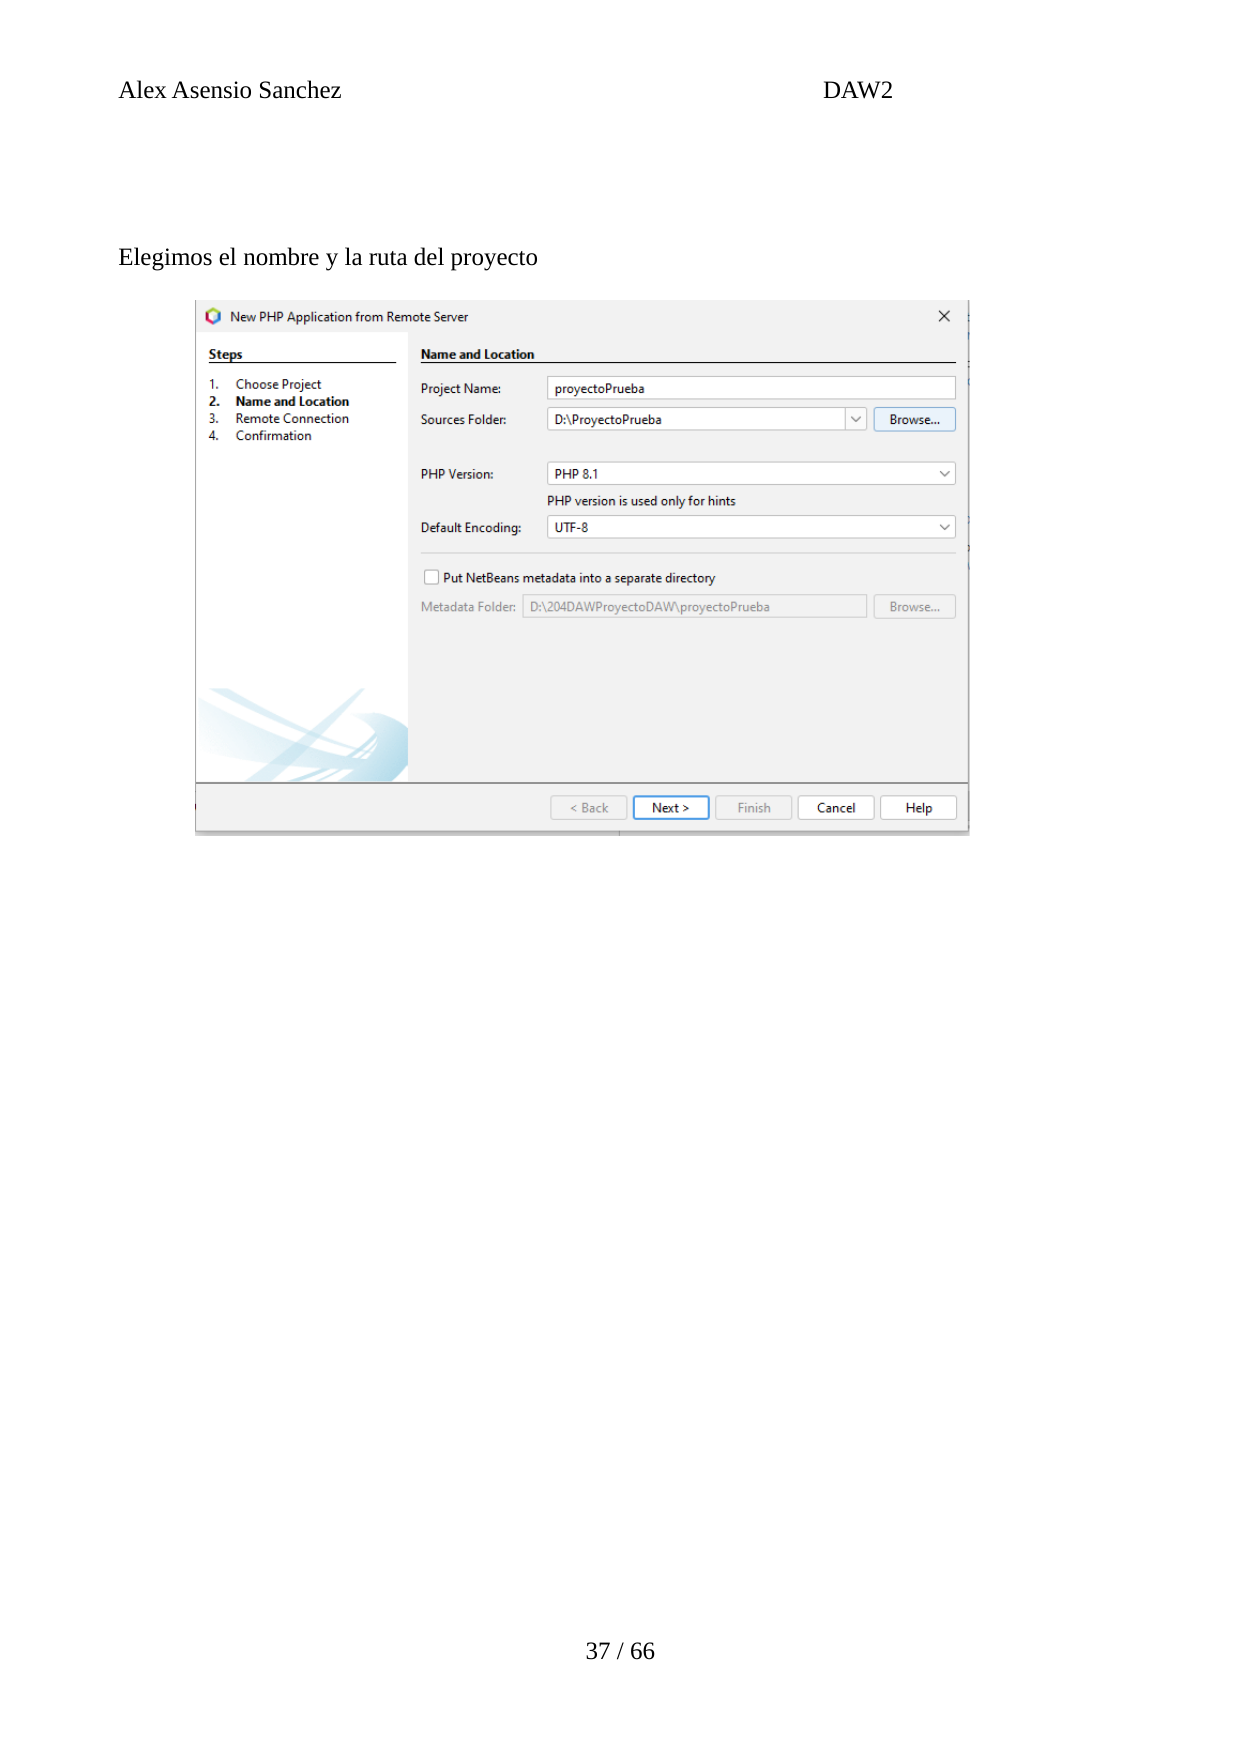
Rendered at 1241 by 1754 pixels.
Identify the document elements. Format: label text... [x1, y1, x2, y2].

text Elegimos el nombre y la ruta del proyecto [118, 242, 1122, 271]
